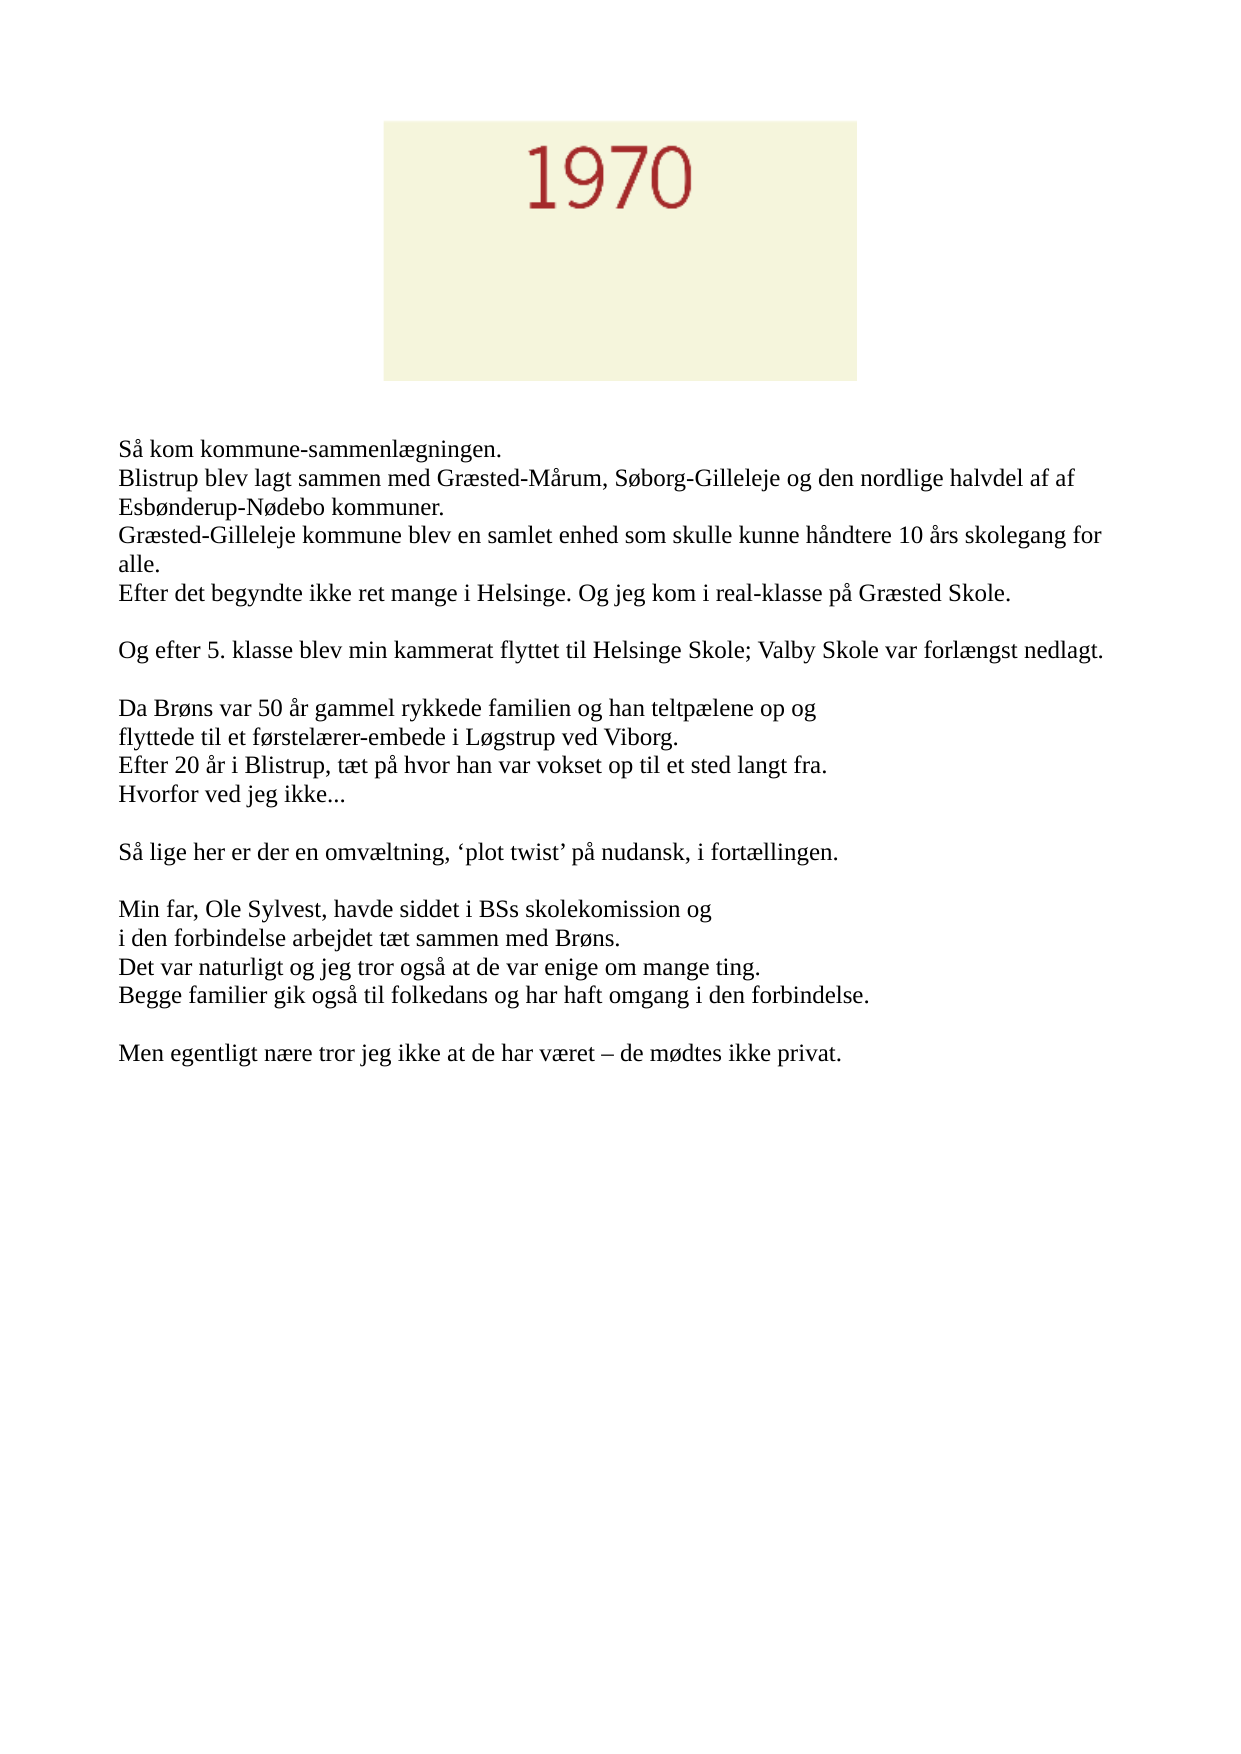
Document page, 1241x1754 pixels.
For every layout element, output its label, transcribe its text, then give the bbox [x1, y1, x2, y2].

text flyttede til et førstelærer-embede i Løgstrup ved Viborg. [118, 722, 1122, 751]
text Og efter 5. klasse blev min kammerat flyttet til Helsinge Skole; Valby Skole var forlængst nedlagt. [118, 636, 1122, 664]
text Det var naturligt og jeg tror også at de var enige om mange ting. [118, 952, 1122, 981]
text Men egentligt nære tror jeg ikke at de har været – de mødtes ikke privat. [118, 1038, 1122, 1067]
text Så lige her er der en omvæltning, ‘plot twist’ på nudansk, i fortællingen. [118, 837, 1122, 866]
text Blistrup blev lagt sammen med Græsted-Mårum, Søborg-Gilleleje og den nordlige halvdel af af Esbønderup-Nødebo kommuner. [118, 463, 1122, 521]
text i den forbindelse arbejdet tæt sammen med Brøns. [118, 923, 1122, 952]
text Græsted-Gilleleje kommune blev en samlet enhed som skulle kunne håndtere 10 års skolegang for alle. [118, 521, 1122, 578]
text Da Brøns var 50 år gammel rykkede familien og han teltpælene op og [118, 693, 1122, 722]
text Begge familier gik også til folkedans og har haft omgang i den forbindelse. [118, 981, 1122, 1009]
text Efter det begyndte ikke ret mange i Helsinge. Og jeg kom i real-klasse på Græsted Skole. [118, 578, 1122, 607]
text Efter 20 år i Blistrup, tæt på hvor han var vokset op til et sted langt fra. [118, 751, 1122, 779]
picture [383, 118, 857, 381]
text Hvorfor ved jeg ikke... [118, 779, 1122, 808]
text Min far, Ole Sylvest, havde siddet i BSs skolekomission og [118, 894, 1122, 923]
text Så kom kommune-sammenlægningen. [118, 434, 1122, 463]
